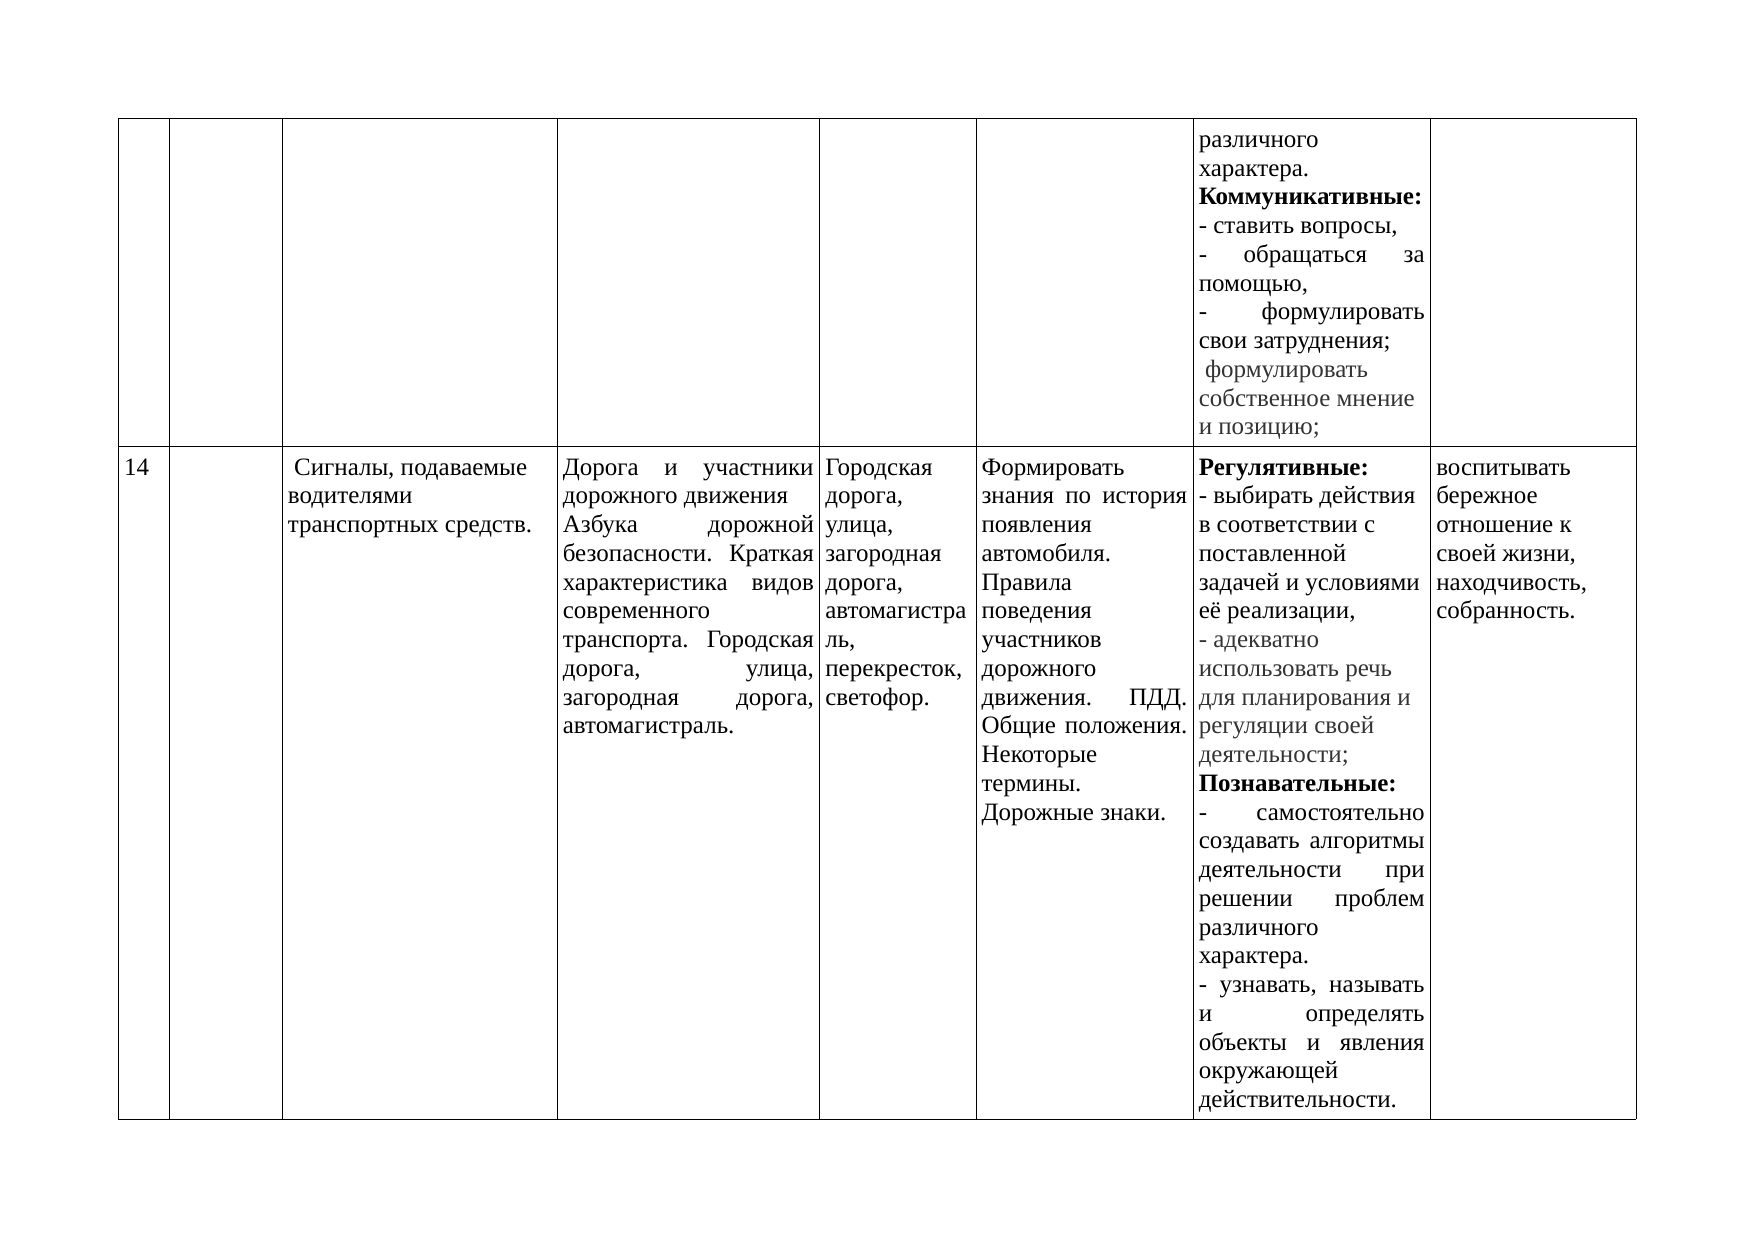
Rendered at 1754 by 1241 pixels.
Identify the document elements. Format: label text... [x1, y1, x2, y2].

table_cell Дорога и участники дорожного движения Азбука дорожной безопасности. Краткая характеристика видов современного транспорта. Городская дорога, улица, загородная дорога, автомагистраль. [558, 447, 819, 1119]
table_cell [977, 119, 1193, 446]
table_cell Сигналы, подаваемые водителями транспортных средств. [283, 447, 557, 1119]
table_cell воспитывать бережное отношение к своей жизни, находчивость, собранность. [1431, 447, 1636, 1119]
table_cell [170, 447, 282, 1119]
table_cell Регулятивные: - выбирать действия в соответствии с поставленной задачей и условиями её реализации, - адекватно использовать речь для планирования и регуляции своей деятельности; Познавательные: - самостоятельно создавать алгоритмы деятельности при решении проблем различного характера. - узнавать, называть и определять объекты и явления окружающей действительности. [1194, 447, 1430, 1119]
table_cell Городская дорога, улица, загородная дорога, автомагистраль, перекресток, светофор. [820, 447, 976, 1119]
table_cell различного характера. Коммуникативные: - ставить вопросы, - обращаться за помощью, - формулировать свои затруднения; формулировать собственное мнение и позицию; [1194, 119, 1430, 446]
table_cell [820, 119, 976, 446]
table_cell [119, 119, 169, 446]
table_cell [1431, 119, 1636, 446]
table_cell [558, 119, 819, 446]
table_cell [283, 119, 557, 446]
table_cell 14 [119, 447, 169, 1119]
table_cell [170, 119, 282, 446]
table_cell Формировать знания по история появления автомобиля. Правила поведения участников дорожного движения. ПДД. Общие положения. Некоторые термины. Дорожные знаки. [977, 447, 1193, 1119]
